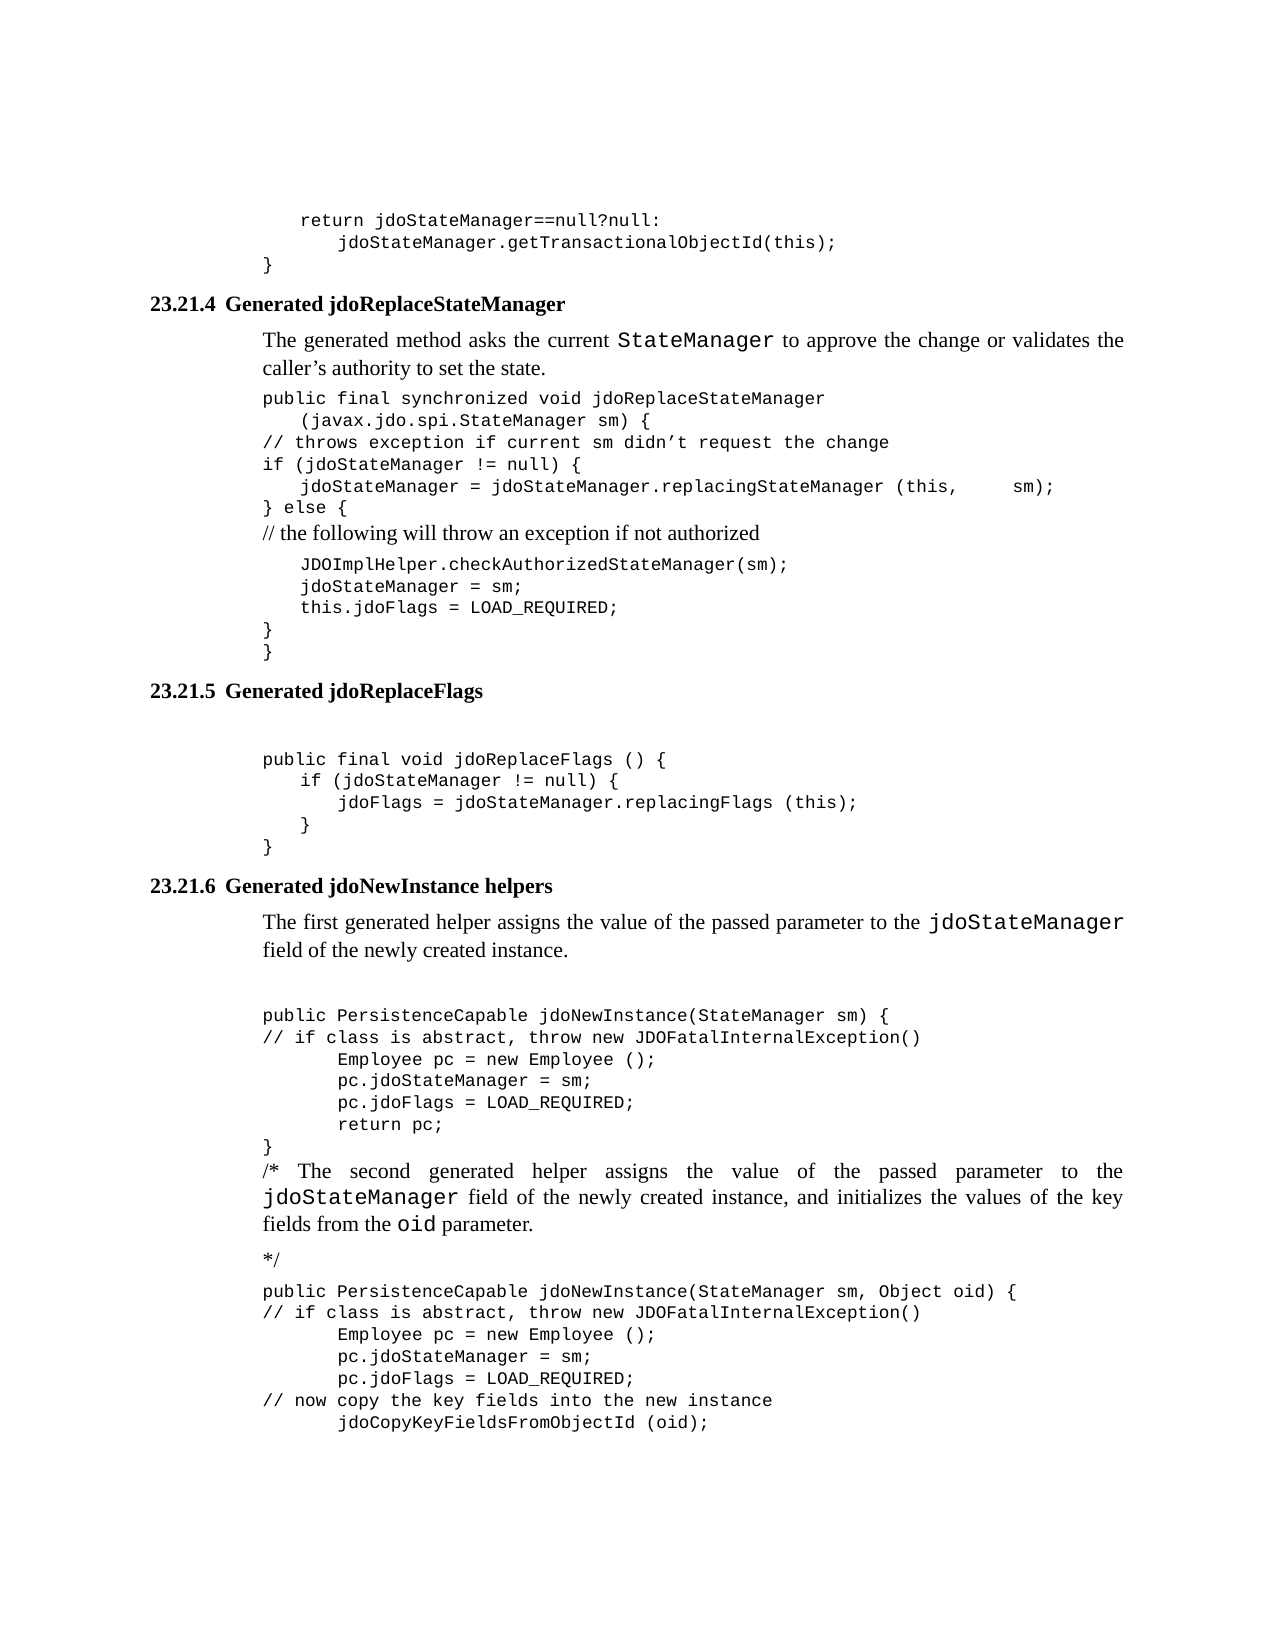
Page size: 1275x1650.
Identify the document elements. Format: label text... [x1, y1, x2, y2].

text Employee pc = new Employee (); pc.jdoStateManager = sm; [262, 1324, 1125, 1368]
text pc.jdoFlags = LOAD_REQUIRED; [262, 1092, 1125, 1114]
text public final synchronized void jdoReplaceStateManager [262, 388, 1125, 410]
text jdoStateManager.getTransactionalObjectId(this); [262, 232, 1125, 254]
text // if class is abstract, throw new JDOFatalInternalException() [262, 1302, 1125, 1324]
text jdoStateManager = jdoStateManager.replacingStateManager (this, sm); [262, 476, 1125, 497]
text public PersistenceCapable jdoNewInstance(StateManager sm, Object oid) { [262, 1280, 1125, 1302]
text return jdoStateManager==null?null: [262, 210, 1125, 232]
text JDOImplHelper.checkAuthorizedStateManager(sm); [262, 554, 1125, 576]
text jdoFlags = jdoStateManager.replacingFlags (this); [262, 792, 1125, 814]
text // throws exception if current sm didn’t request the change [262, 432, 1125, 454]
text } [262, 641, 1125, 663]
text } else { [262, 497, 1125, 519]
subtitle Generated jdoReplaceStateManager [150, 290, 1125, 316]
text jdoStateManager = sm; [262, 576, 1125, 597]
text // if class is abstract, throw new JDOFatalInternalException() [262, 1026, 1125, 1048]
text } [262, 814, 1125, 836]
text */ [262, 1246, 1125, 1272]
text (javax.jdo.spi.StateManager sm) { [262, 410, 1125, 432]
text } [262, 619, 1125, 641]
text this.jdoFlags = LOAD_REQUIRED; [262, 597, 1125, 619]
text } [262, 836, 1125, 858]
text Employee pc = new Employee (); pc.jdoStateManager = sm; [262, 1048, 1125, 1092]
text The first generated helper assigns the value of the passed parameter to the jdoStateManager field of the newly created instance. [262, 909, 1125, 962]
text } [262, 1136, 1125, 1158]
text return pc; [262, 1114, 1125, 1136]
text } [262, 254, 1125, 276]
text public PersistenceCapable jdoNewInstance(StateManager sm) { [262, 1004, 1125, 1026]
text public final void jdoReplaceFlags () { [262, 748, 1125, 770]
text jdoCopyKeyFieldsFromObjectId (oid); [262, 1412, 1125, 1433]
text The generated method asks the current StateManager to approve the change or validates the caller’s authority to set the state. [262, 327, 1125, 380]
text if (jdoStateManager != null) { [262, 770, 1125, 792]
subtitle Generated jdoNewInstance helpers [150, 872, 1125, 898]
text if (jdoStateManager != null) { [262, 454, 1125, 476]
text // now copy the key fields into the new instance [262, 1390, 1125, 1412]
text // the following will throw an exception if not authorized [262, 519, 1125, 545]
text /* The second generated helper assigns the value of the passed parameter to the jdoStateManager field of the newly created instance, and initializes the values of the key fields from the oid parameter. [262, 1158, 1125, 1238]
subtitle Generated jdoReplaceFlags [150, 678, 1125, 704]
text pc.jdoFlags = LOAD_REQUIRED; [262, 1368, 1125, 1390]
